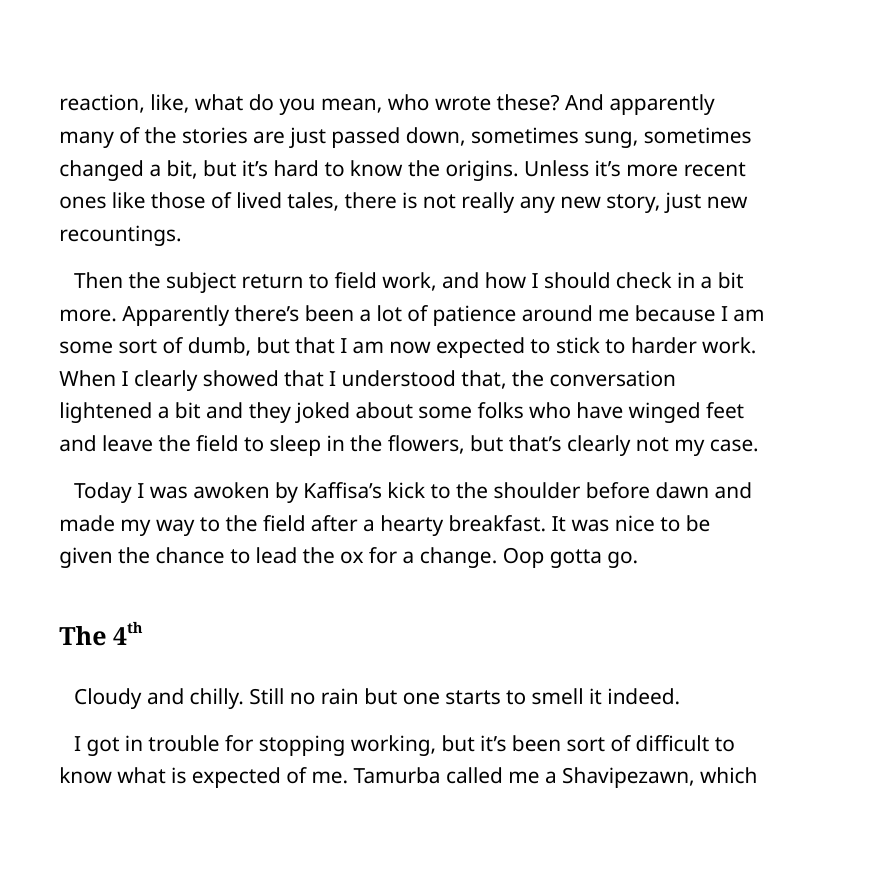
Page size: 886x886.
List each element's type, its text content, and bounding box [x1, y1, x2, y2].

text Today I was awoken by Kaffisa’s kick to the shoulder before dawn and made my way to the field after a hearty breakfast. It was nice to be given the chance to lead the ox for a change. Oop gotta go. [59, 476, 768, 570]
subtitle The 4th [59, 618, 768, 652]
text Then the subject return to field work, and how I should check in a bit more. Apparently there’s been a lot of patience around me because I am some sort of dumb, but that I am now expected to stick to harder work. When I clearly showed that I understood that, the conversation lightened a bit and they joked about some folks who have winged feet and leave the field to sleep in the flowers, but that’s clearly not my case. [59, 266, 768, 458]
text reaction, like, what do you mean, who wrote these? And apparently many of the stories are just passed down, sometimes sung, sometimes changed a bit, but it’s hard to know the origins. Unless it’s more recent ones like those of lived tales, there is not really any new story, just new recountings. [59, 88, 768, 247]
text Cloudy and chilly. Still no rain but one starts to smell it indeed. [59, 682, 768, 710]
text I got in trouble for stopping working, but it’s been sort of difficult to know what is expected of me. Tamurba called me a Shavipezawn, which [59, 729, 768, 790]
